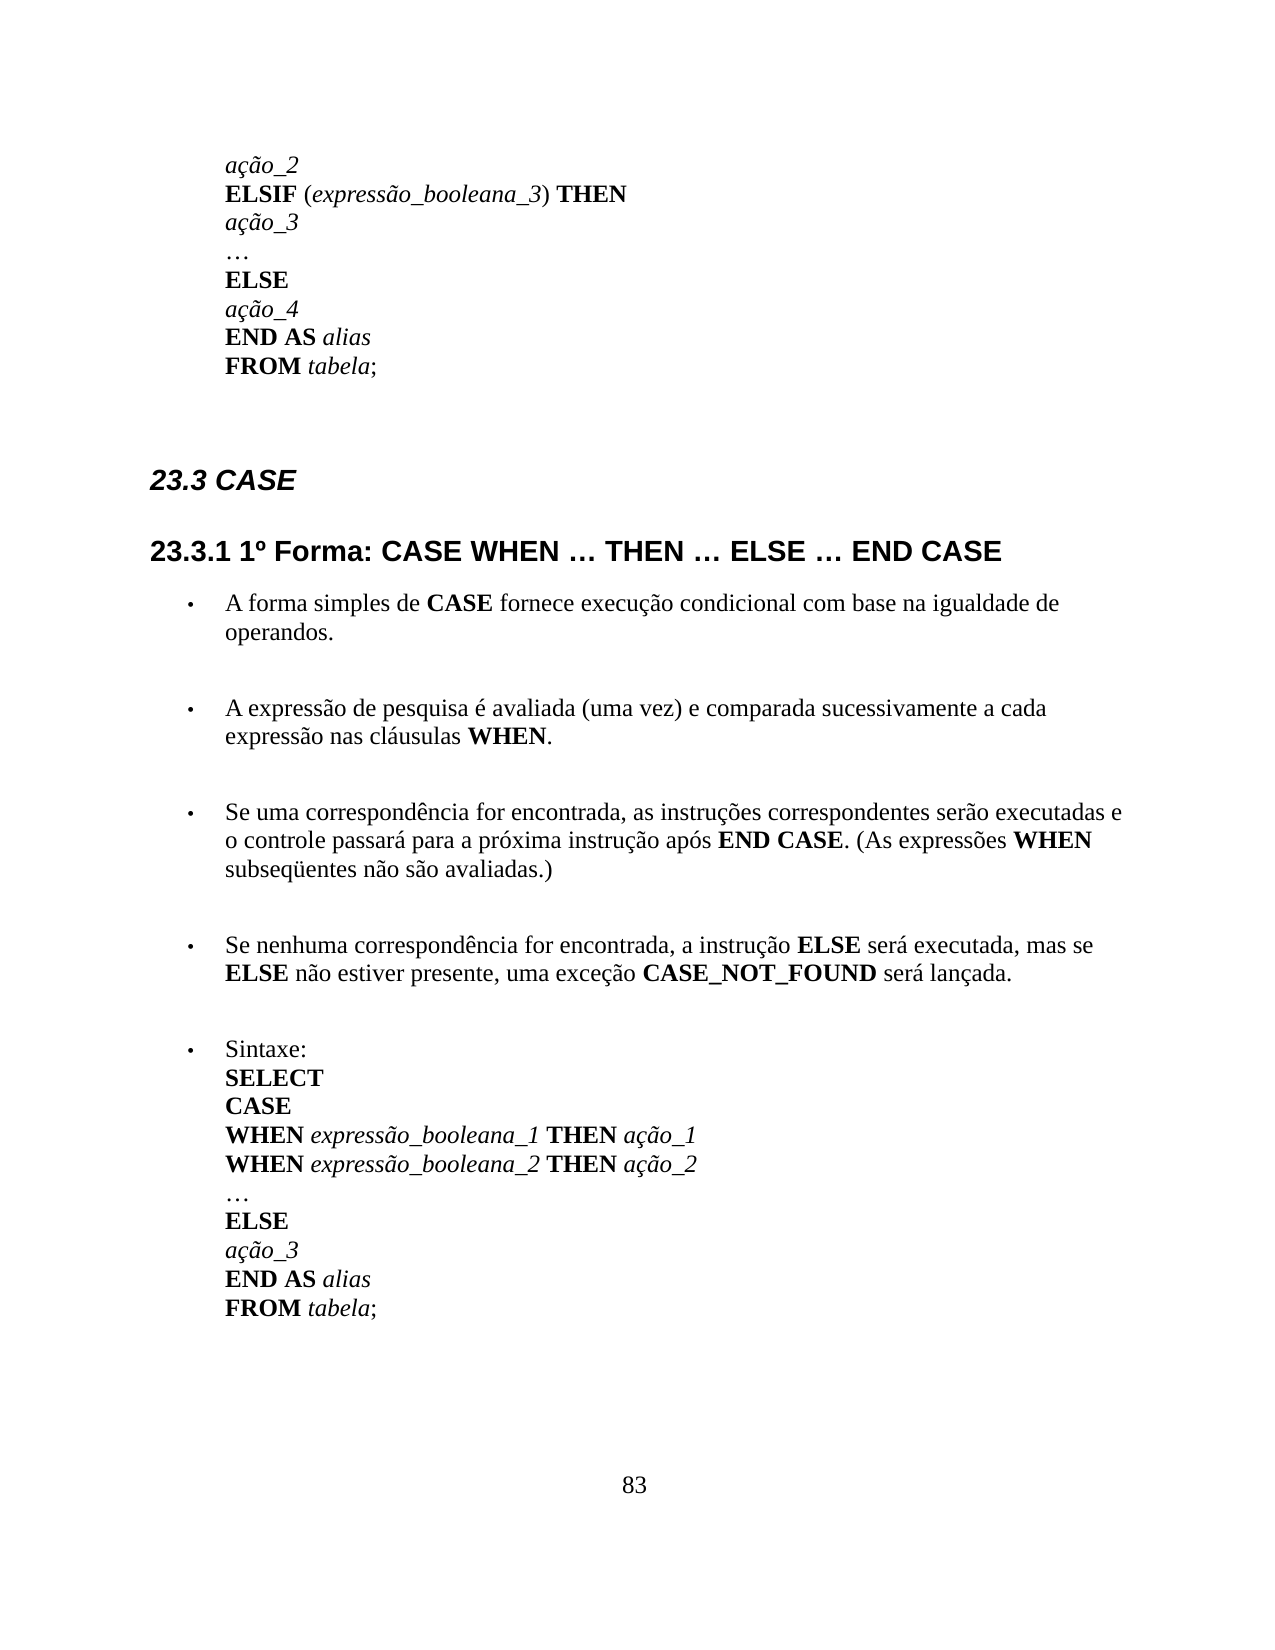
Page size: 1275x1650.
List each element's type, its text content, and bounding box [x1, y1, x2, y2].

list Sintaxe: SELECT CASE WHEN expressão_booleana_1 THEN ação_1 WHEN expressão_booleana_2 THEN ação_2 … ELSE ação_3 END AS alias FROM tabela; [187, 1034, 1125, 1350]
list A expressão de pesquisa é avaliada (uma vez) e comparada sucessivamente a cada expressão nas cláusulas WHEN. [187, 693, 1125, 779]
subtitle 23.3 CASE [150, 462, 1125, 496]
list A forma simples de CASE fornece execução condicional com base na igualdade de operandos. [187, 588, 1125, 675]
list ação_2 ELSIF (expressão_booleana_3) THEN ação_3 … ELSE ação_4 END AS alias FROM tabela; [187, 150, 1125, 409]
list Se nenhuma correspondência for encontrada, a instrução ELSE será executada, mas se ELSE não estiver presente, uma exceção CASE_NOT_FOUND será lançada. [187, 930, 1125, 1016]
subtitle 23.3.1 1º Forma: CASE WHEN … THEN … ELSE … END CASE [150, 533, 1125, 567]
list Se uma correspondência for encontrada, as instruções correspondentes serão executadas e o controle passará para a próxima instrução após END CASE. (As expressões WHEN subseqüentes não são avaliadas.) [187, 797, 1125, 912]
